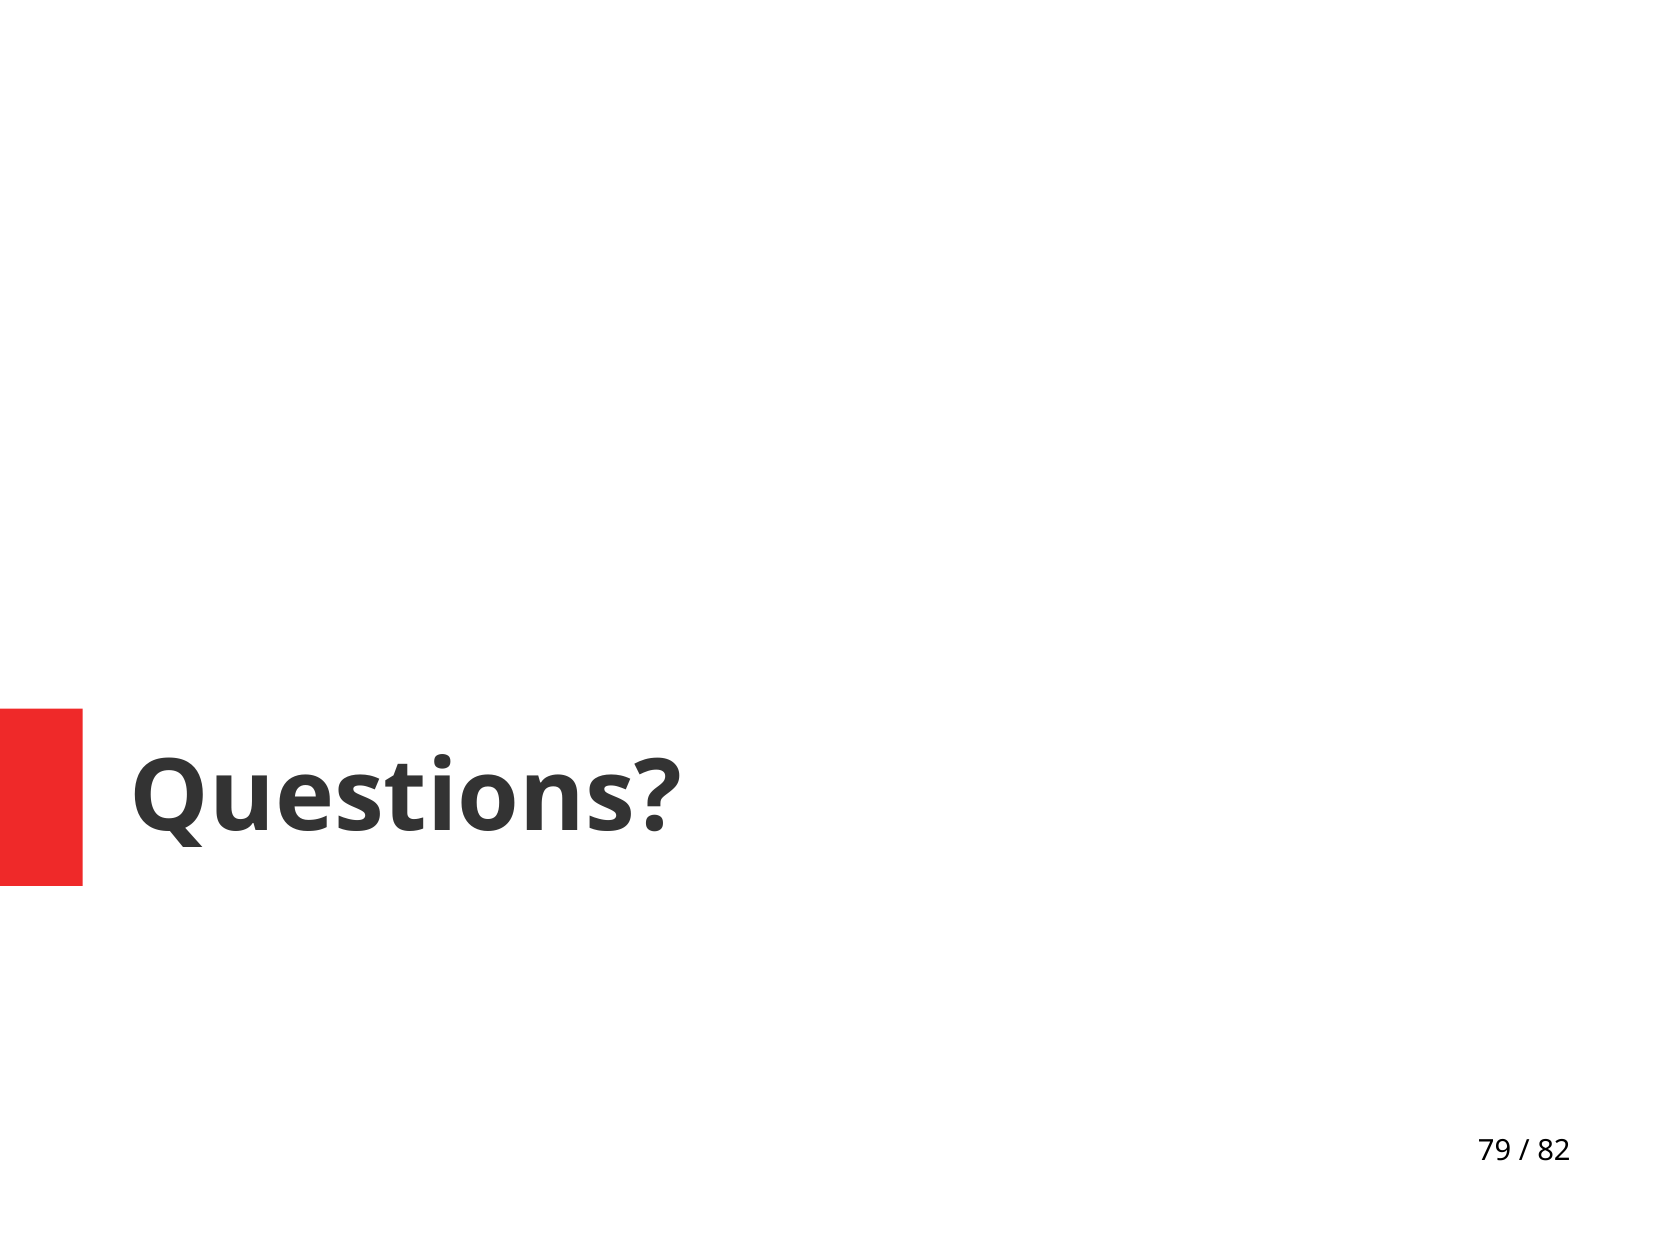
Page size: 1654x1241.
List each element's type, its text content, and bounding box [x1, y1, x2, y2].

title Questions? [129, 673, 1536, 910]
